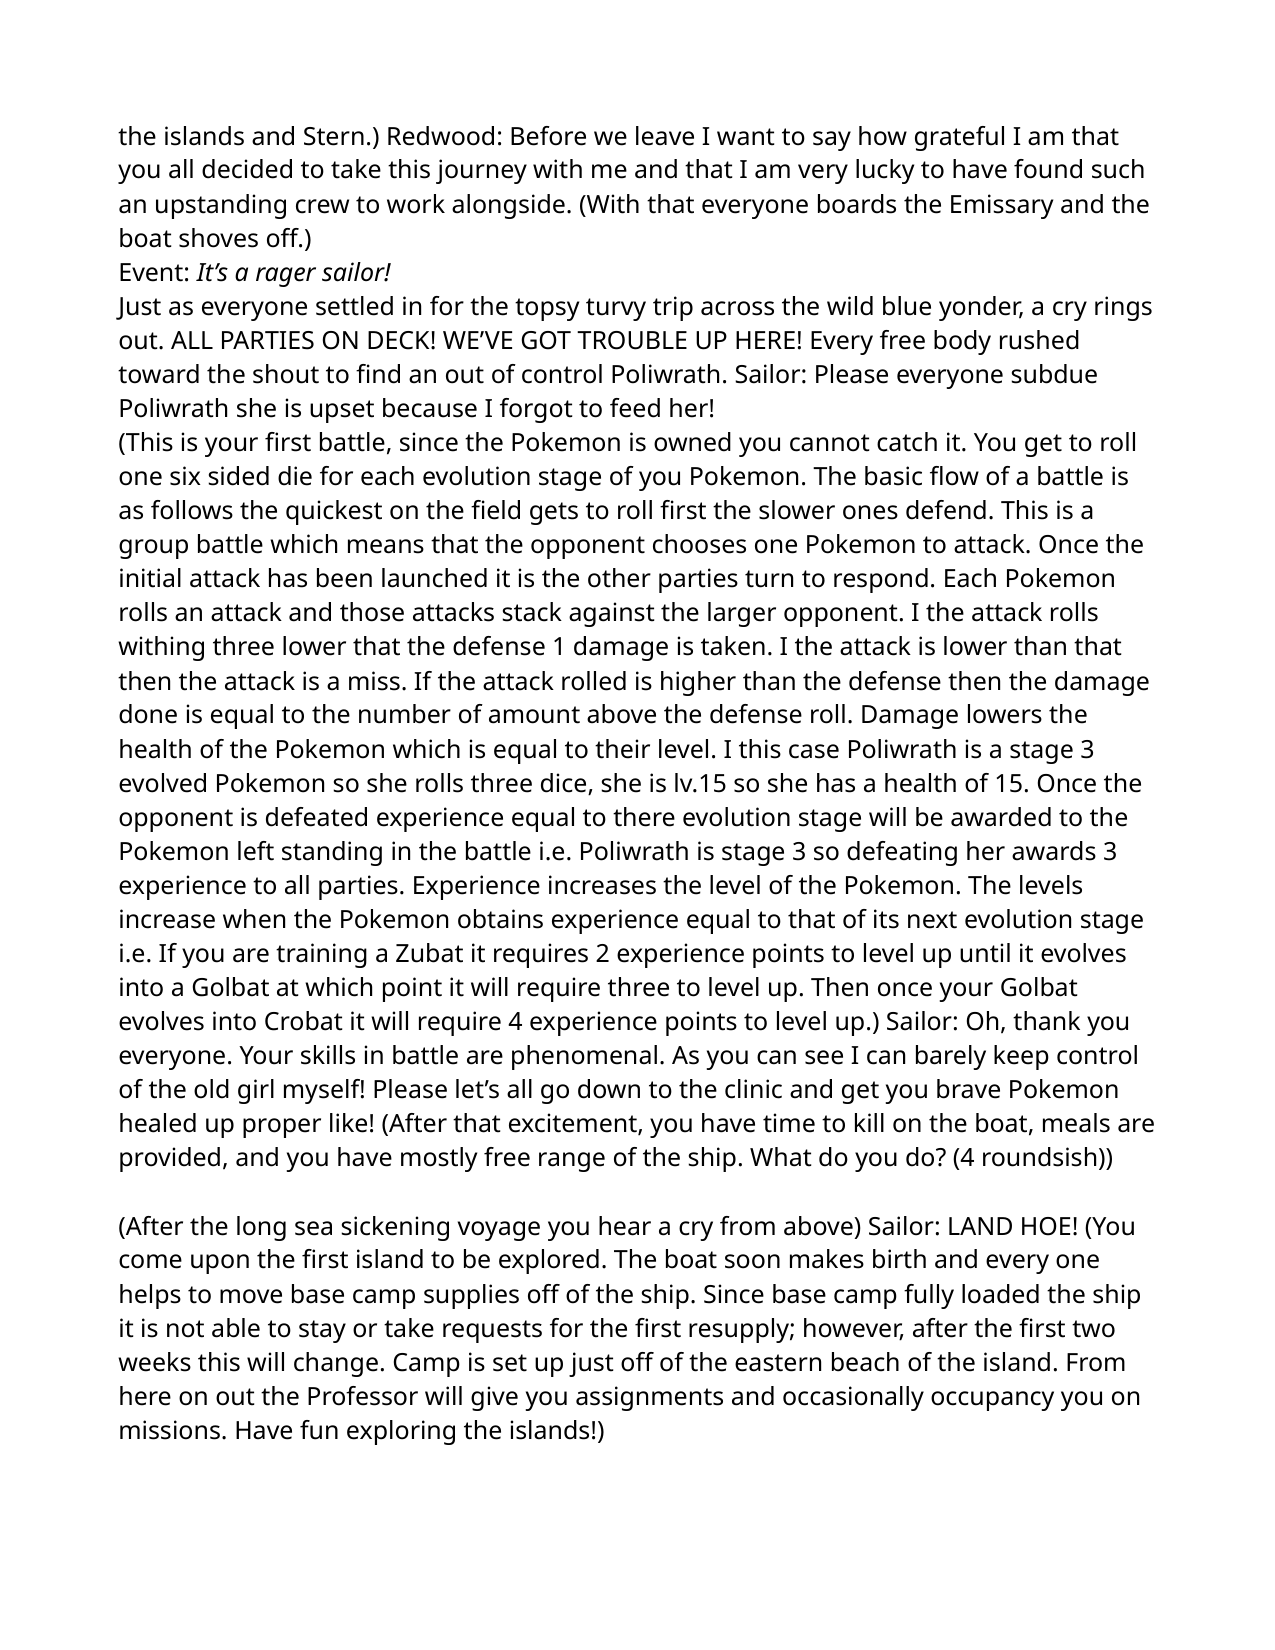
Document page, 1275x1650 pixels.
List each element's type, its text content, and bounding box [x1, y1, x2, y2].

text (This is your first battle, since the Pokemon is owned you cannot catch it. You get to roll one six sided die for each evolution stage of you Pokemon. The basic flow of a battle is as follows the quickest on the field gets to roll first the slower ones defend. This is a group battle which means that the opponent chooses one Pokemon to attack. Once the initial attack has been launched it is the other parties turn to respond. Each Pokemon rolls an attack and those attacks stack against the larger opponent. I the attack rolls withing three lower that the defense 1 damage is taken. I the attack is lower than that then the attack is a miss. If the attack rolled is higher than the defense then the damage done is equal to the number of amount above the defense roll. Damage lowers the health of the Pokemon which is equal to their level. I this case Poliwrath is a stage 3 evolved Pokemon so she rolls three dice, she is lv.15 so she has a health of 15. Once the opponent is defeated experience equal to there evolution stage will be awarded to the Pokemon left standing in the battle i.e. Poliwrath is stage 3 so defeating her awards 3 experience to all parties. Experience increases the level of the Pokemon. The levels increase when the Pokemon obtains experience equal to that of its next evolution stage i.e. If you are training a Zubat it requires 2 experience points to level up until it evolves into a Golbat at which point it will require three to level up. Then once your Golbat evolves into Crobat it will require 4 experience points to level up.) Sailor: Oh, thank you everyone. Your skills in battle are phenomenal. As you can see I can barely keep control of the old girl myself! Please let’s all go down to the clinic and get you brave Pokemon healed up proper like! (After that excitement, you have time to kill on the boat, meals are provided, and you have mostly free range of the ship. What do you do? (4 roundsish)) [118, 425, 1157, 1174]
text (After the long sea sickening voyage you hear a cry from above) Sailor: LAND HOE! (You come upon the first island to be explored. The boat soon makes birth and every one helps to move base camp supplies off of the ship. Since base camp fully loaded the ship it is not able to stay or take requests for the first resupply; however, after the first two weeks this will change. Camp is set up just off of the eastern beach of the island. From here on out the Professor will give you assignments and occasionally occupancy you on missions. Have fun exploring the islands!) [118, 1208, 1157, 1447]
text the islands and Stern.) Redwood: Before we leave I want to say how grateful I am that you all decided to take this journey with me and that I am very lucky to have found such an upstanding crew to work alongside. (With that everyone boards the Emissary and the boat shoves off.) [118, 118, 1157, 254]
text Event: It’s a rager sailor! [118, 254, 1157, 288]
text Just as everyone settled in for the topsy turvy trip across the wild blue yonder, a cry rings out. ALL PARTIES ON DECK! WE’VE GOT TROUBLE UP HERE! Every free body rushed toward the shout to find an out of control Poliwrath. Sailor: Please everyone subdue Poliwrath she is upset because I forgot to feed her! [118, 288, 1157, 425]
